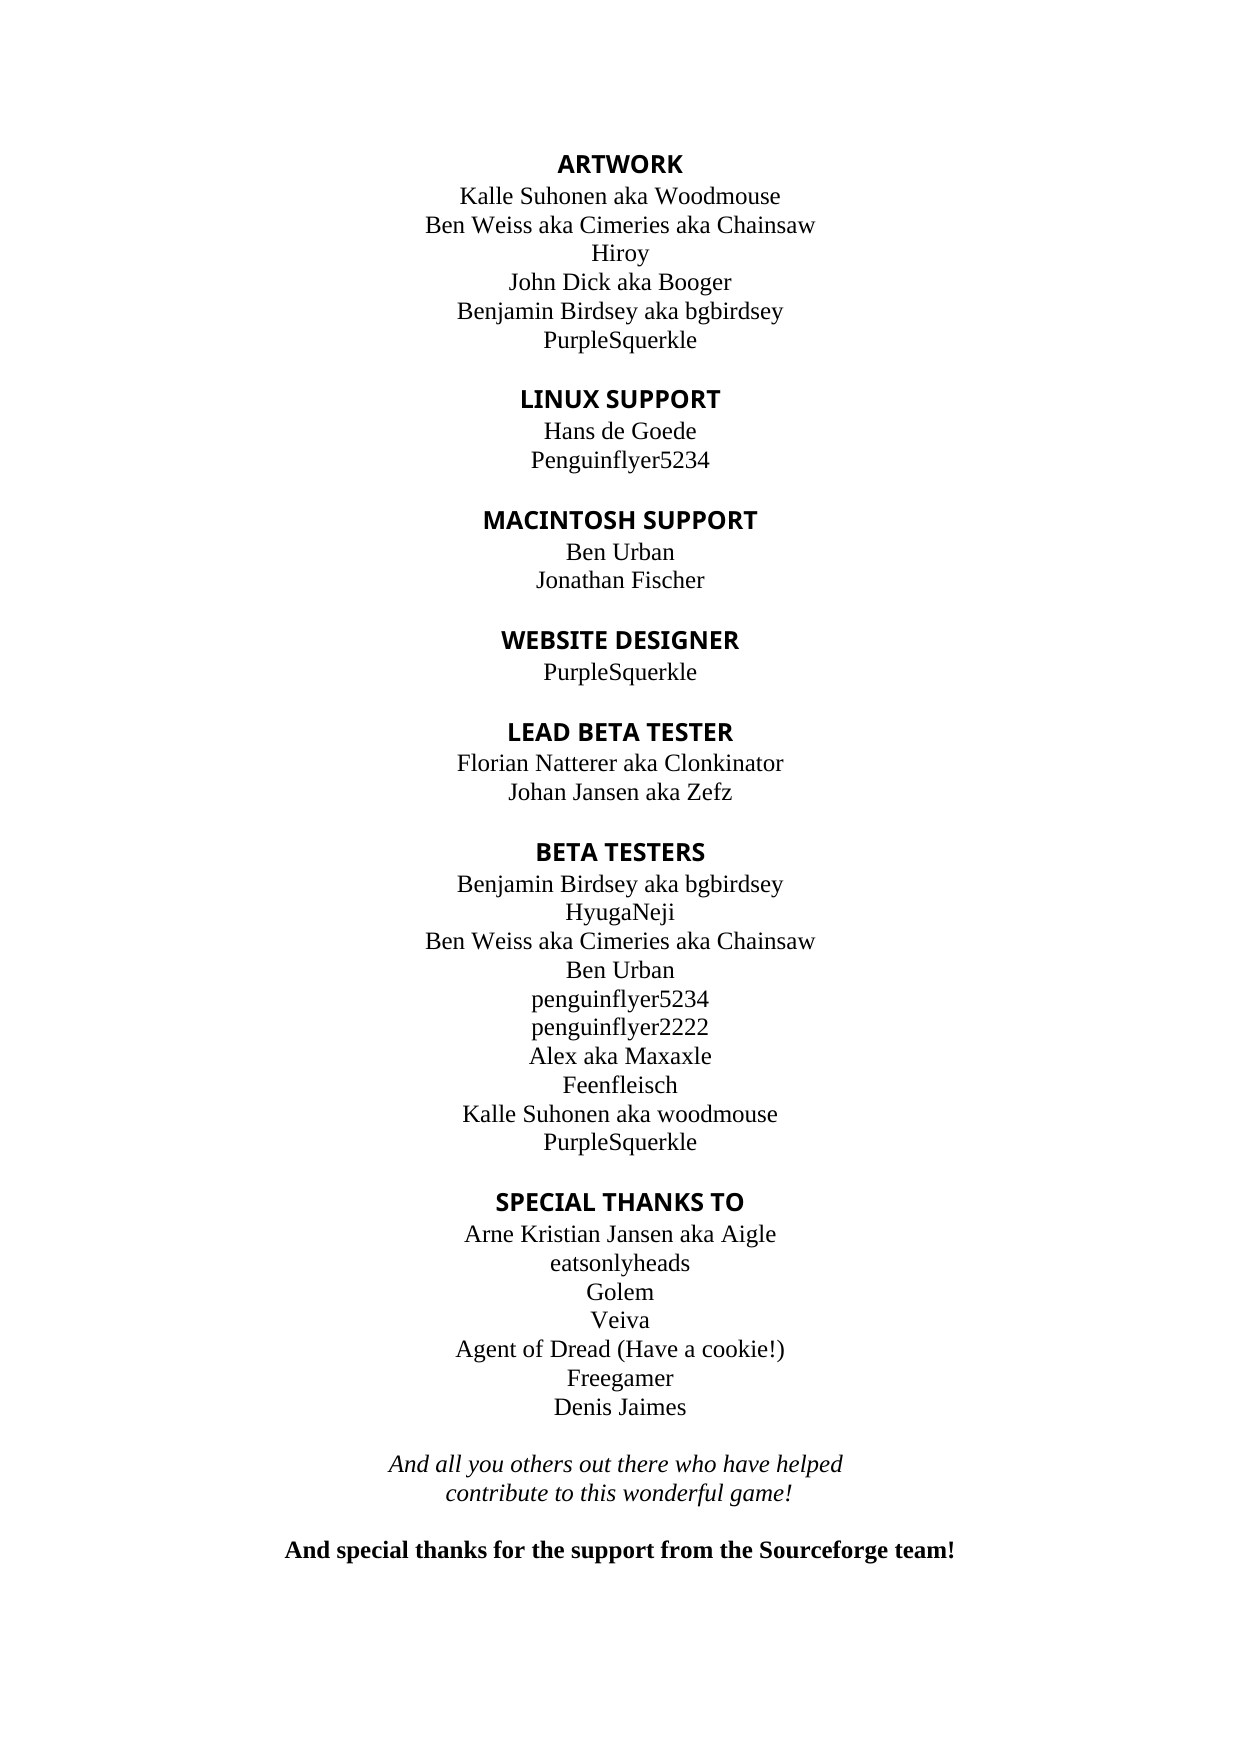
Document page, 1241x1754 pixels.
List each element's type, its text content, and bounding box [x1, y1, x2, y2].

text Ben Urban [118, 537, 1122, 565]
text Veiva [118, 1305, 1122, 1334]
text Florian Natterer aka Clonkinator [118, 748, 1122, 777]
text LINUX SUPPORT [118, 382, 1122, 416]
text PurpleSquerkle [118, 325, 1122, 353]
text Penguinflyer5234 [118, 445, 1122, 474]
text PurpleSquerkle [118, 657, 1122, 686]
text Kalle Suhonen aka Woodmouse [118, 181, 1122, 210]
text Johan Jansen aka Zefz [118, 777, 1122, 806]
text Alex aka Maxaxle [118, 1041, 1122, 1070]
text Arne Kristian Jansen aka Aigle [118, 1219, 1122, 1248]
text Golem [118, 1277, 1122, 1305]
text And all you others out there who have helped [118, 1449, 1122, 1478]
text contribute to this wonderful game! [118, 1478, 1122, 1507]
text Ben Weiss aka Cimeries aka Chainsaw [118, 926, 1122, 955]
text eatsonlyheads [118, 1248, 1122, 1277]
text BETA TESTERS [118, 835, 1122, 869]
text And special thanks for the support from the Sourceforge team! [118, 1535, 1122, 1564]
text Hans de Goede [118, 416, 1122, 445]
text Feenfleisch [118, 1070, 1122, 1099]
text penguinflyer2222 [118, 1012, 1122, 1041]
text Freegamer [118, 1363, 1122, 1392]
text John Dick aka Booger Benjamin Birdsey aka bgbirdsey [118, 267, 1122, 325]
text Jonathan Fischer [118, 565, 1122, 594]
text HyugaNeji [118, 897, 1122, 926]
text SPECIAL THANKS TO [118, 1185, 1122, 1219]
text Denis Jaimes [118, 1392, 1122, 1420]
text MACINTOSH SUPPORT [118, 502, 1122, 537]
text WEBSITE DESIGNER [118, 594, 1122, 657]
text PurpleSquerkle [118, 1127, 1122, 1156]
text Ben Weiss aka Cimeries aka Chainsaw [118, 210, 1122, 238]
text ARTWORK [118, 147, 1122, 181]
text LEAD BETA TESTER [118, 714, 1122, 748]
text Benjamin Birdsey aka bgbirdsey [118, 869, 1122, 897]
text Hiroy [118, 238, 1122, 267]
text Kalle Suhonen aka woodmouse [118, 1099, 1122, 1127]
text penguinflyer5234 [118, 984, 1122, 1012]
text Ben Urban [118, 955, 1122, 984]
text Agent of Dread (Have a cookie!) [118, 1334, 1122, 1363]
